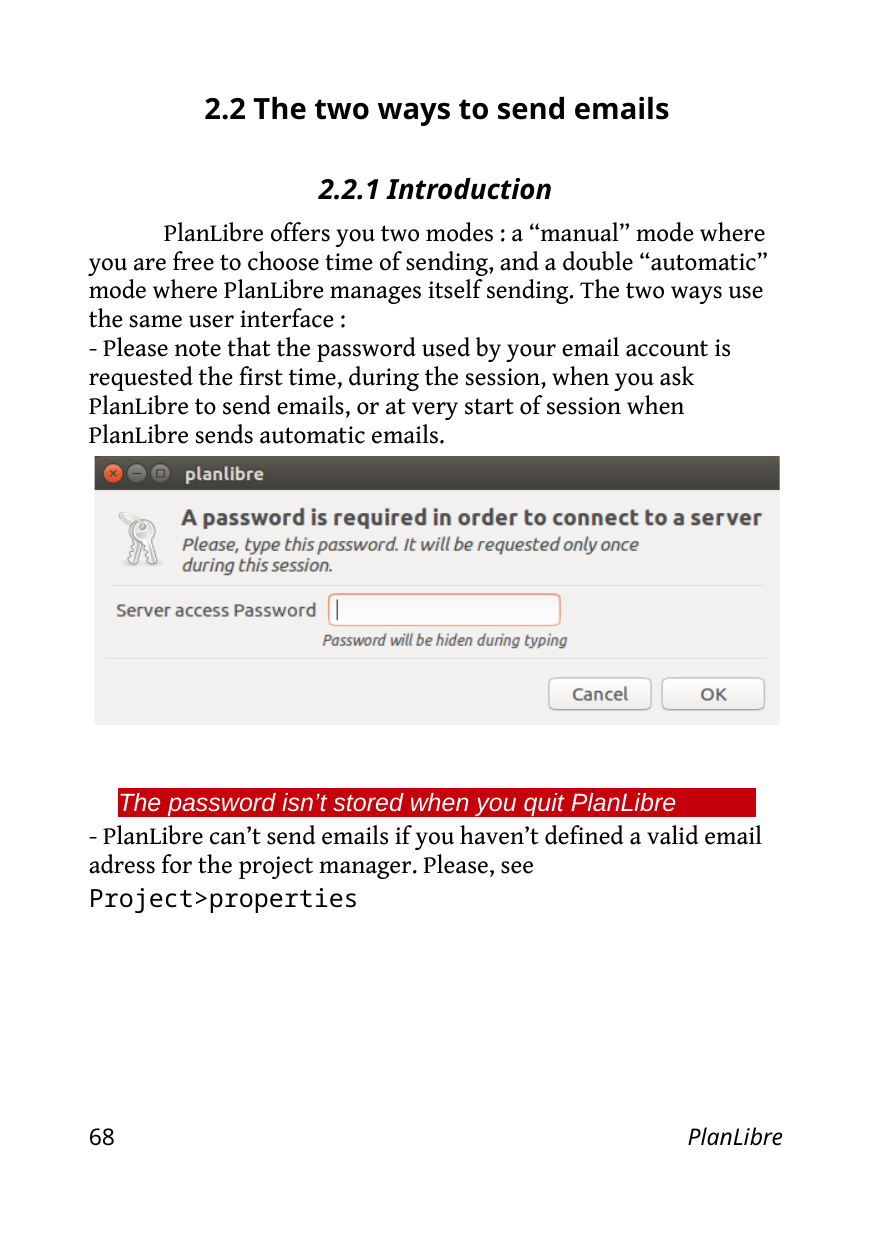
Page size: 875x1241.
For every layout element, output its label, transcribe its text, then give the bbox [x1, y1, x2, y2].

text The password isn’t stored when you quit PlanLibre [118, 788, 756, 817]
subtitle 2.2 The two ways to send emails [88, 88, 786, 128]
subtitle 2.2.1 Introduction [88, 169, 786, 207]
picture [94, 456, 780, 725]
text - Please note that the password used by your email account is requested the first time, during the session, when you ask PlanLibre to send emails, or at very start of session when PlanLibre sends automatic emails. [88, 335, 786, 451]
text PlanLibre offers you two modes : a “manual” mode where you are free to choose time of sending, and a double “automatic” mode where PlanLibre manages itself sending. The two ways use the same user interface : [88, 219, 786, 335]
text - PlanLibre can’t send emails if you haven’t defined a valid email adress for the project manager. Please, see Project>properties [88, 823, 786, 914]
